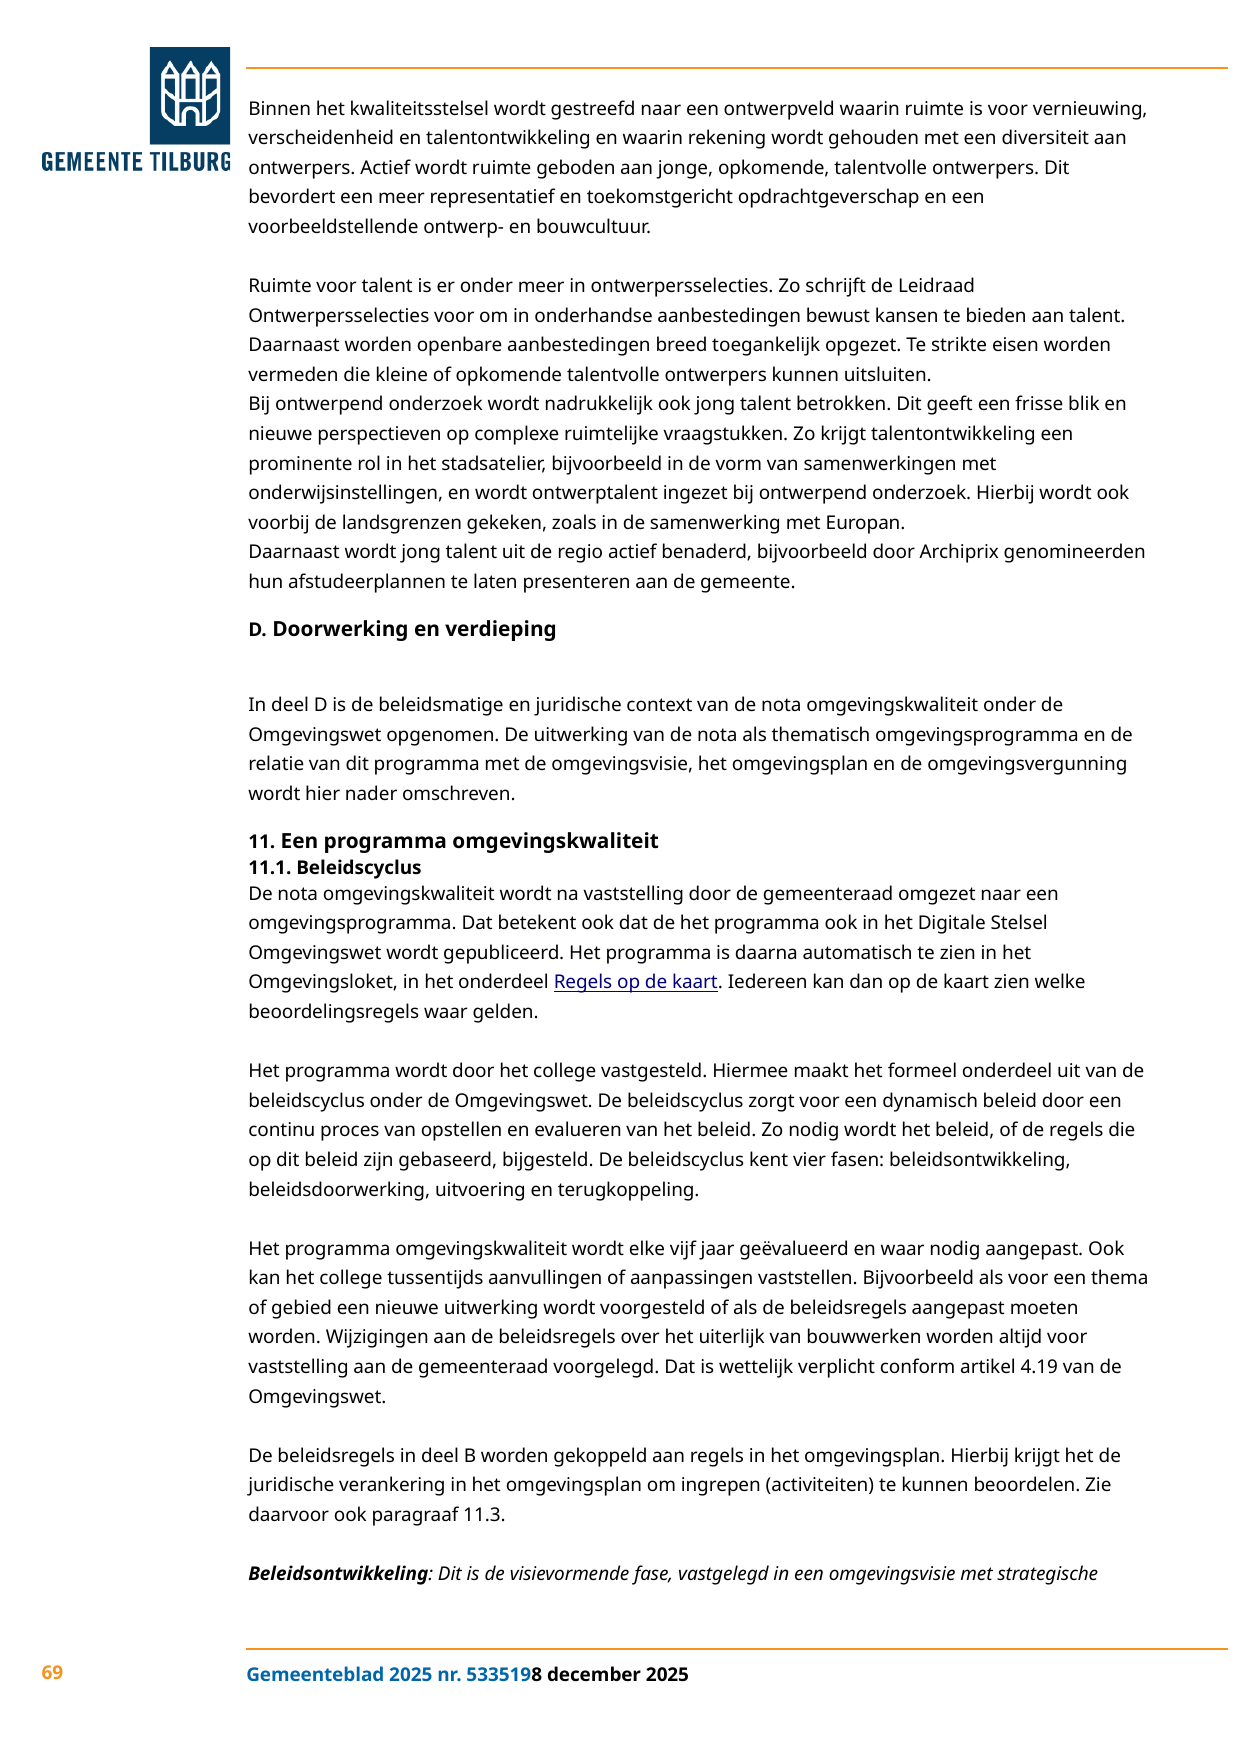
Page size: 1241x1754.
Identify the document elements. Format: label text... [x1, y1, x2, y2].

text D. Doorwerking en verdieping [248, 614, 1152, 642]
text Daarnaast wordt jong talent uit de regio actief benaderd, bijvoorbeeld door Archiprix genomineerden hun afstudeerplannen te laten presenteren aan de gemeente. [248, 538, 1152, 594]
text In deel D is de beleidsmatige en juridische context van de nota omgevingskwaliteit onder de Omgevingswet opgenomen. De uitwerking van de nota als thematisch omgevingsprogramma en de relatie van dit programma met de omgevingsvisie, het omgevingsplan en de omgevingsvergunning wordt hier nader omschreven. [248, 691, 1152, 806]
picture [41, 47, 231, 172]
table_header Beleidsontwikkeling: Dit is de visievormende fase, vastgelegd in een omgevingsvisie met strategische [248, 1561, 1152, 1586]
text Binnen het kwaliteitsstelsel wordt gestreefd naar een ontwerpveld waarin ruimte is voor vernieuwing, verscheidenheid en talentontwikkeling en waarin rekening wordt gehouden met een diversiteit aan ontwerpers. Actief wordt ruimte geboden aan jonge, opkomende, talentvolle ontwerpers. Dit bevordert een meer representatief en toekomstgericht opdrachtgeverschap en een voorbeeldstellende ontwerp- en bouwcultuur. [248, 95, 1152, 239]
text 11. Een programma omgevingskwaliteit [248, 826, 1152, 854]
text De beleidsregels in deel B worden gekoppeld aan regels in het omgevingsplan. Hierbij krijgt het de juridische verankering in het omgevingsplan om ingrepen (activiteiten) te kunnen beoordelen. Zie daarvoor ook paragraaf 11.3. [248, 1442, 1152, 1527]
text 11.1. Beleidscyclus [248, 854, 1152, 880]
text Het programma omgevingskwaliteit wordt elke vijf jaar geëvalueerd en waar nodig aangepast. Ook kan het college tussentijds aanvullingen of aanpassingen vaststellen. Bijvoorbeeld als voor een thema of gebied een nieuwe uitwerking wordt voorgesteld of als de beleidsregels aangepast moeten worden. Wijzigingen aan de beleidsregels over het uiterlijk van bouwwerken worden altijd voor vaststelling aan de gemeenteraad voorgelegd. Dat is wettelijk verplicht conform artikel 4.19 van de Omgevingswet. [248, 1235, 1152, 1409]
text Ruimte voor talent is er onder meer in ontwerpersselecties. Zo schrijft de Leidraad Ontwerpersselecties voor om in onderhandse aanbestedingen bewust kansen te bieden aan talent. Daarnaast worden openbare aanbestedingen breed toegankelijk opgezet. Te strikte eisen worden vermeden die kleine of opkomende talentvolle ontwerpers kunnen uitsluiten. [248, 272, 1152, 387]
text Het programma wordt door het college vastgesteld. Hiermee maakt het formeel onderdeel uit van de beleidscyclus onder de Omgevingswet. De beleidscyclus zorgt voor een dynamisch beleid door een continu proces van opstellen en evalueren van het beleid. Zo nodig wordt het beleid, of de regels die op dit beleid zijn gebaseerd, bijgesteld. De beleidscyclus kent vier fasen: beleidsontwikkeling, beleidsdoorwerking, uitvoering en terugkoppeling. [248, 1057, 1152, 1202]
text Bij ontwerpend onderzoek wordt nadrukkelijk ook jong talent betrokken. Dit geeft een frisse blik en nieuwe perspectieven op complexe ruimtelijke vraagstukken. Zo krijgt talentontwikkeling een prominente rol in het stadsatelier, bijvoorbeeld in de vorm van samenwerkingen met onderwijsinstellingen, en wordt ontwerptalent ingezet bij ontwerpend onderzoek. Hierbij wordt ook voorbij de landsgrenzen gekeken, zoals in de samenwerking met Europan. [248, 391, 1152, 535]
text De nota omgevingskwaliteit wordt na vaststelling door de gemeenteraad omgezet naar een omgevingsprogramma. Dat betekent ook dat de het programma ook in het Digitale Stelsel Omgevingswet wordt gepubliceerd. Het programma is daarna automatisch te zien in het Omgevingsloket, in het onderdeel Regels op de kaart. Iedereen kan dan op de kaart zien welke beoordelingsregels waar gelden. [248, 880, 1152, 1024]
